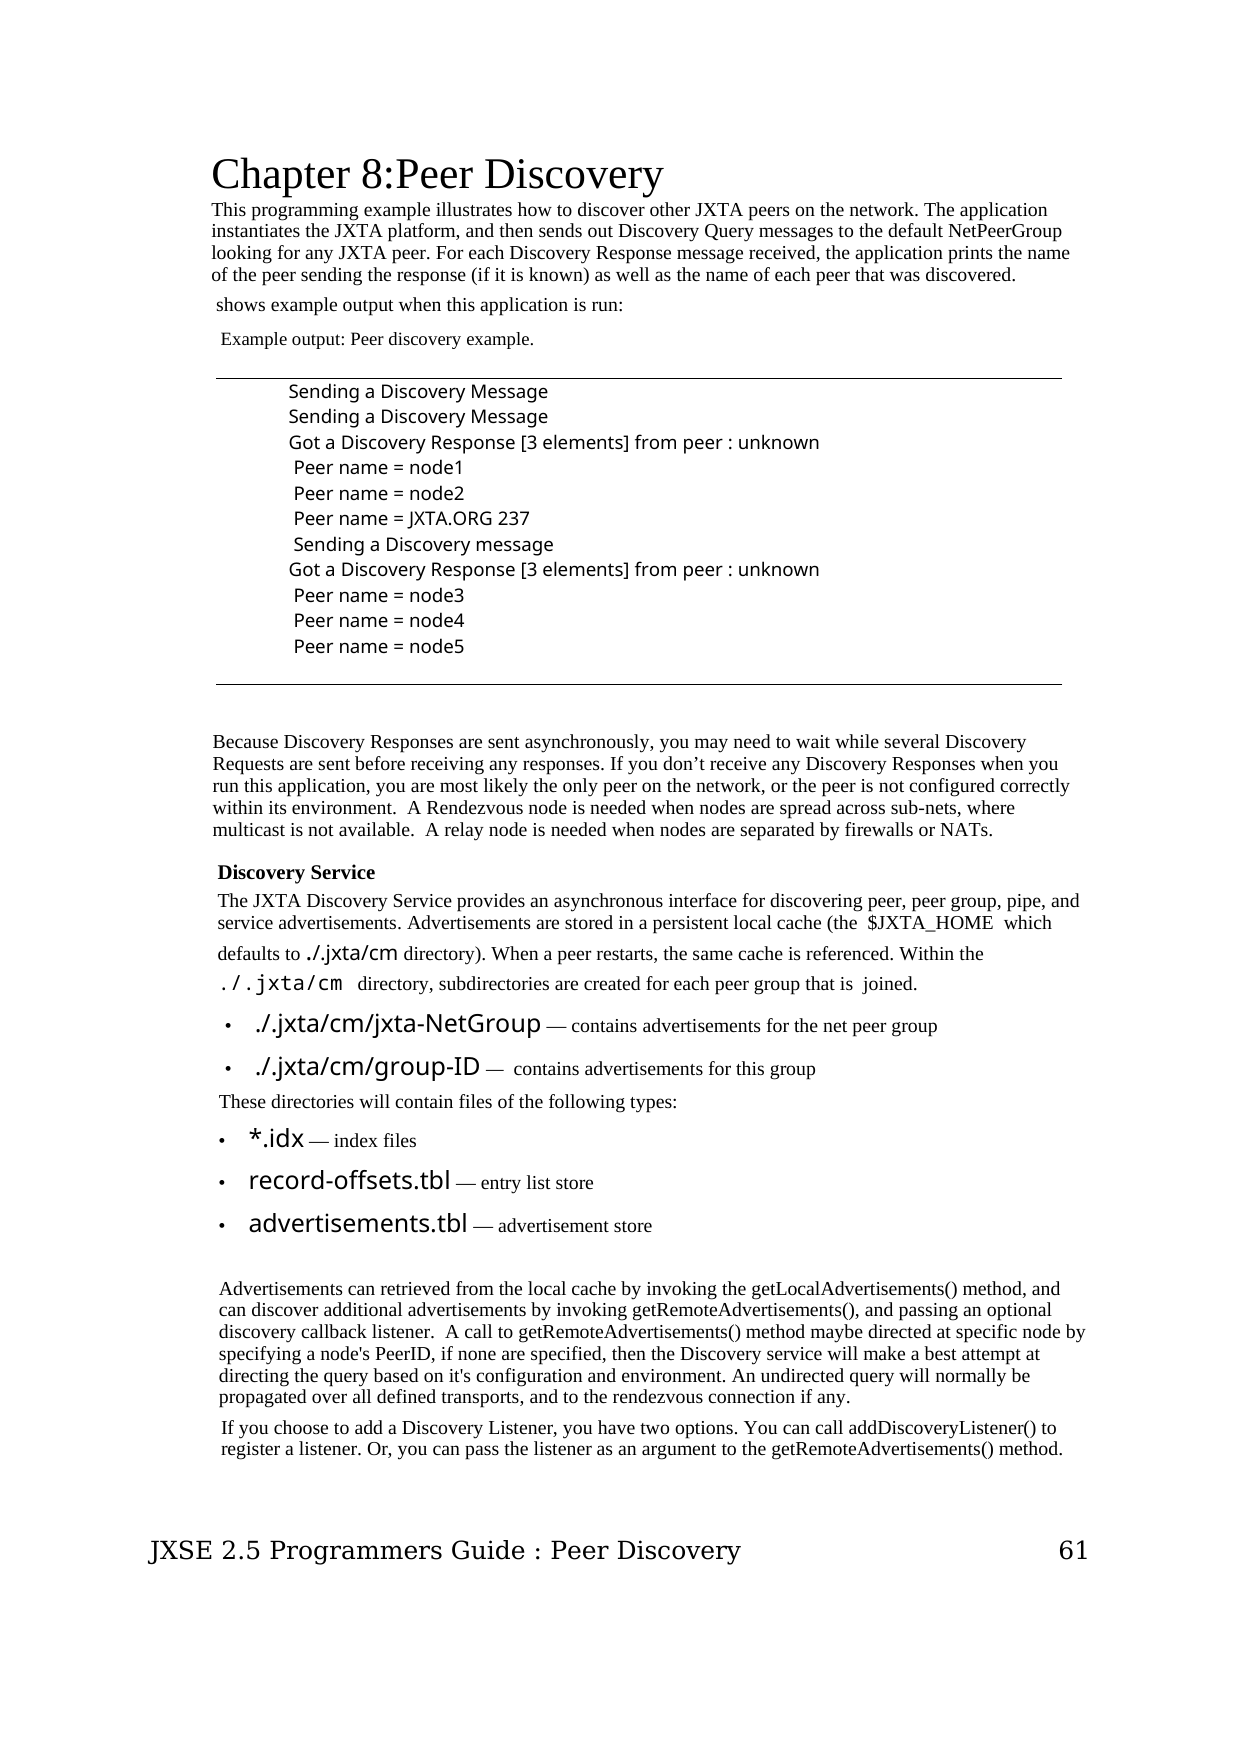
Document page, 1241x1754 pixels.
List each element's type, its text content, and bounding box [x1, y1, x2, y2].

list advertisements.tbl — advertisement store [219, 1205, 1090, 1239]
list record-offsets.tbl — entry list store [219, 1163, 1090, 1197]
table_header Sending a Discovery Message Sending a Discovery Message Got a Discovery Response [3 elements] from peer : unknown Peer name = node1 Peer name = node2 Peer name = JXTA.ORG 237 Sending a Discovery message Got a Discovery Response [3 elements] from peer : unknown Peer name = node3 Peer name = node4 Peer name = node5 [216, 379, 1062, 684]
text Discovery Service [217, 861, 1090, 884]
list ./.jxta/cm/group-ID — contains advertisements for this group [225, 1048, 1090, 1082]
text This programming example illustrates how to discover other JXTA peers on the network. The application instantiates the JXTA platform, and then sends out Discovery Query messages to the default NetPeerGroup looking for any JXTA peer. For each Discovery Response message received, the application prints the name of the peer sending the response (if it is known) as well as the name of each peer that was discovered. [211, 198, 1090, 286]
list Because Discovery Responses are sent asynchronously, you may need to wait while several Discovery Requests are sent before receiving any responses. If you don’t receive any Discovery Responses when you run this application, you are most likely the only peer on the network, or the peer is not configured correctly within its environment. A Rendezvous node is needed when nodes are spread across sub-nets, where multicast is not available. A relay node is needed when nodes are separated by firewalls or NATs. [212, 731, 1090, 840]
text shows example output when this application is run: [211, 294, 1090, 316]
text Advertisements can retrieved from the local cache by invoking the getLocalAdvertisements() method, and can discover additional advertisements by invoking getRemoteAdvertisements(), and passing an optional discovery callback listener. A call to getRemoteAdvertisements() method maybe directed at specific node by specifying a node's PeerID, if none are specified, then the Discovery service will make a best attempt at directing the query based on it's configuration and environment. An undirected query will normally be propagated over all defined transports, and to the rendezvous connection if any. [219, 1278, 1090, 1408]
text The JXTA Discovery Service provides an asynchronous interface for discovering peer, peer group, pipe, and service advertisements. Advertisements are stored in a persistent local cache (the $JXTA_HOME which defaults to ./.jxta/cm directory). When a peer restarts, the same cache is referenced. Within the ./.jxta/cm directory, subdirectories are created for each peer group that is joined. [217, 890, 1090, 998]
list *.idx — index files [219, 1121, 1090, 1154]
text These directories will contain files of the following types: [219, 1091, 1090, 1112]
list Example output: Peer discovery example. [211, 328, 1090, 349]
title Peer Discovery [211, 150, 1090, 198]
list ./.jxta/cm/jxta-NetGroup — contains advertisements for the net peer group [187, 1006, 1090, 1040]
text If you choose to add a Discovery Listener, you have two options. You can call addDiscoveryListener() to register a listener. Or, you can pass the listener as an argument to the getRemoteAdvertisements() method. [221, 1417, 1090, 1460]
